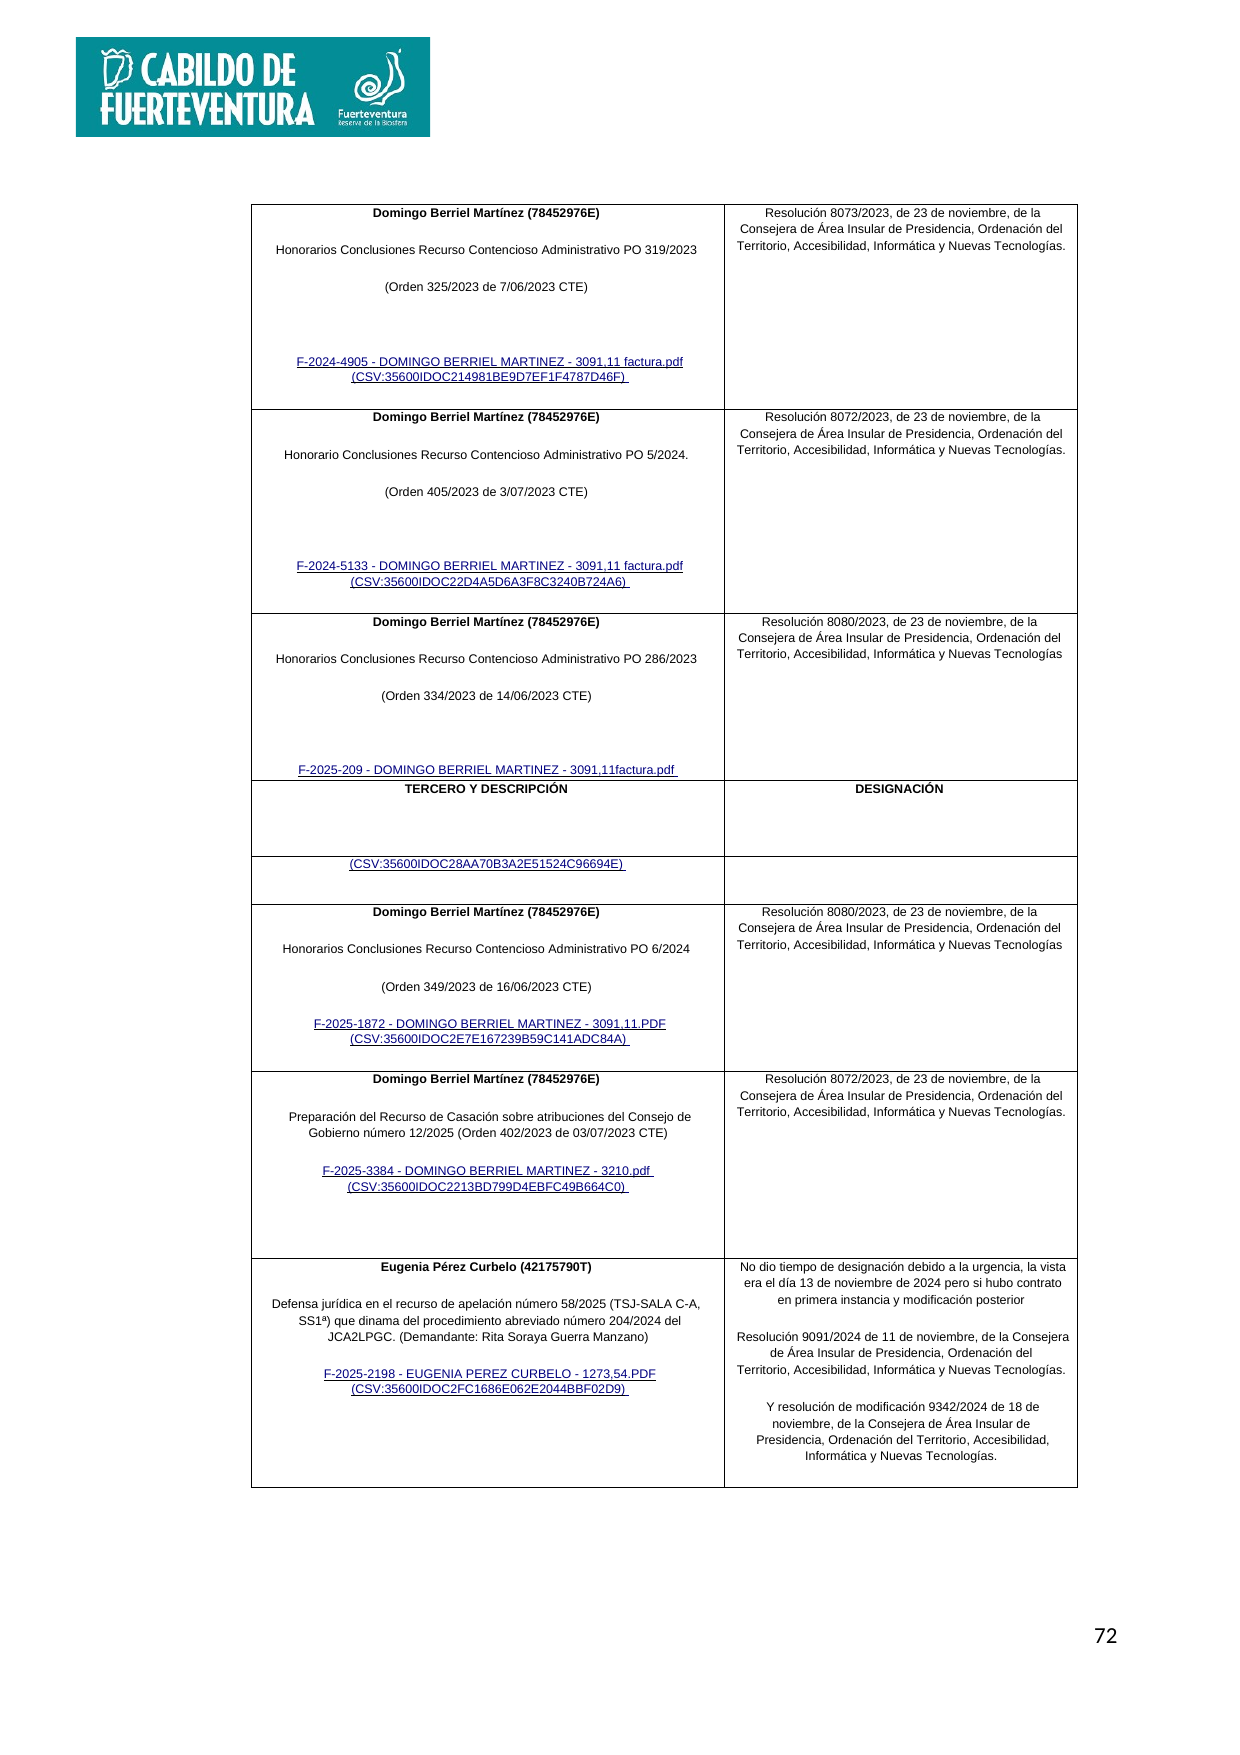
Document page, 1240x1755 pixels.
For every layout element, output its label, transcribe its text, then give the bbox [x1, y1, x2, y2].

table_cell Resolución 8080/2023, de 23 de noviembre, de la Consejera de Área Insular de Presidencia, Ordenación del Territorio, Accesibilidad, Informática y Nuevas Tecnologías [725, 905, 1077, 1071]
table_cell (CSV:35600IDOC28AA70B3A2E51524C96694E) [252, 857, 724, 903]
table_cell Resolución 8073/2023, de 23 de noviembre, de la Consejera de Área Insular de Presidencia, Ordenación del Territorio, Accesibilidad, Informática y Nuevas Tecnologías. [725, 205, 1077, 409]
table_cell Domingo Berriel Martínez (78452976E) Honorario Conclusiones Recurso Contencioso Administrativo PO 5/2024. (Orden 405/2023 de 3/07/2023 CTE) F-2024-5133 - DOMINGO BERRIEL MARTINEZ - 3091,11 factura.pdf (CSV:35600IDOC22D4A5D6A3F8C3240B724A6) [252, 410, 724, 613]
table_cell DESIGNACIÓN [725, 781, 1077, 856]
table_cell [725, 857, 1077, 903]
table_cell No dio tiempo de designación debido a la urgencia, la vista era el día 13 de noviembre de 2024 pero si hubo contrato en primera instancia y modificación posterior Resolución 9091/2024 de 11 de noviembre, de la Consejera de Área Insular de Presidencia, Ordenación del Territorio, Accesibilidad, Informática y Nuevas Tecnologías. Y resolución de modificación 9342/2024 de 18 de noviembre, de la Consejera de Área Insular de Presidencia, Ordenación del Territorio, Accesibilidad, Informática y Nuevas Tecnologías. [725, 1259, 1077, 1487]
table_cell Domingo Berriel Martínez (78452976E) Honorarios Conclusiones Recurso Contencioso Administrativo PO 319/2023 (Orden 325/2023 de 7/06/2023 CTE) F-2024-4905 - DOMINGO BERRIEL MARTINEZ - 3091,11 factura.pdf (CSV:35600IDOC214981BE9D7EF1F4787D46F) [252, 205, 724, 409]
table_cell Resolución 8080/2023, de 23 de noviembre, de la Consejera de Área Insular de Presidencia, Ordenación del Territorio, Accesibilidad, Informática y Nuevas Tecnologías [725, 614, 1077, 780]
table_cell TERCERO Y DESCRIPCIÓN [252, 781, 724, 856]
table_cell Domingo Berriel Martínez (78452976E) Honorarios Conclusiones Recurso Contencioso Administrativo PO 286/2023 (Orden 334/2023 de 14/06/2023 CTE) F-2025-209 - DOMINGO BERRIEL MARTINEZ - 3091,11factura.pdf [252, 614, 724, 780]
table_cell Domingo Berriel Martínez (78452976E) Honorarios Conclusiones Recurso Contencioso Administrativo PO 6/2024 (Orden 349/2023 de 16/06/2023 CTE) F-2025-1872 - DOMINGO BERRIEL MARTINEZ - 3091,11.PDF (CSV:35600IDOC2E7E167239B59C141ADC84A) [252, 905, 724, 1071]
table_cell Eugenia Pérez Curbelo (42175790T) Defensa jurídica en el recurso de apelación número 58/2025 (TSJ-SALA C-A, SS1ª) que dinama del procedimiento abreviado número 204/2024 del JCA2LPGC. (Demandante: Rita Soraya Guerra Manzano) F-2025-2198 - EUGENIA PEREZ CURBELO - 1273,54.PDF (CSV:35600IDOC2FC1686E062E2044BBF02D9) [252, 1259, 724, 1487]
table_cell Domingo Berriel Martínez (78452976E) Preparación del Recurso de Casación sobre atribuciones del Consejo de Gobierno número 12/2025 (Orden 402/2023 de 03/07/2023 CTE) F-2025-3384 - DOMINGO BERRIEL MARTINEZ - 3210.pdf (CSV:35600IDOC2213BD799D4EBFC49B664C0) [252, 1072, 724, 1258]
table_cell Resolución 8072/2023, de 23 de noviembre, de la Consejera de Área Insular de Presidencia, Ordenación del Territorio, Accesibilidad, Informática y Nuevas Tecnologías. [725, 410, 1077, 613]
table_cell Resolución 8072/2023, de 23 de noviembre, de la Consejera de Área Insular de Presidencia, Ordenación del Territorio, Accesibilidad, Informática y Nuevas Tecnologías. [725, 1072, 1077, 1258]
